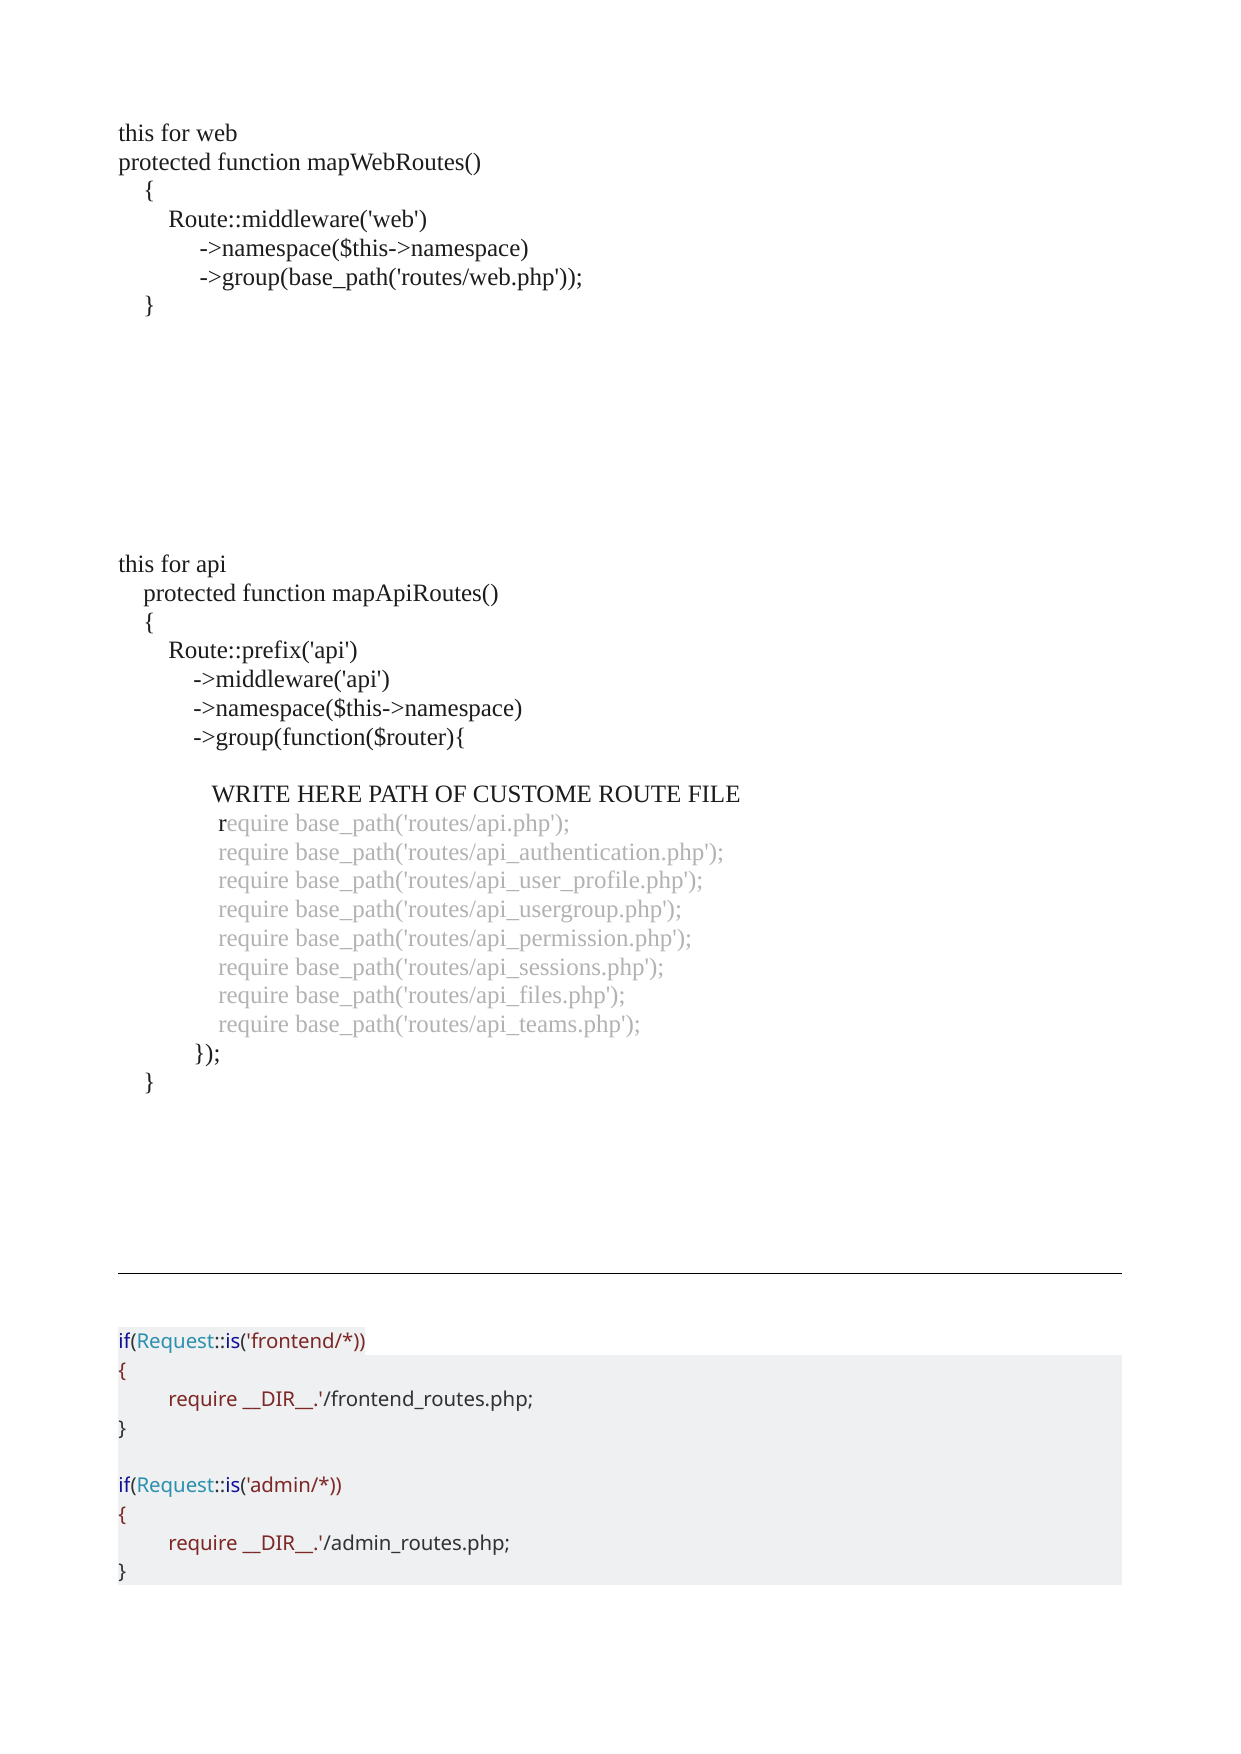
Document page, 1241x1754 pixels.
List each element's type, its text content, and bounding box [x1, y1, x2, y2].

text protected function mapWebRoutes() [118, 147, 1122, 176]
text require base_path('routes/api.php'); [118, 808, 1122, 837]
text require __DIR__.'/admin_routes.php; [118, 1527, 1122, 1556]
text require __DIR__.'/frontend_routes.php; [118, 1384, 1122, 1413]
text require base_path('routes/api_user_profile.php'); [118, 866, 1122, 894]
text } [118, 1556, 1122, 1585]
text Route::prefix('api') [118, 636, 1122, 664]
text }); [118, 1038, 1122, 1067]
text WRITE HERE PATH OF CUSTOME ROUTE FILE [118, 779, 1122, 808]
text this for web [118, 118, 1122, 147]
text } [118, 1413, 1122, 1441]
text require base_path('routes/api_files.php'); [118, 981, 1122, 1009]
text ->namespace($this->namespace) [118, 693, 1122, 722]
text ->middleware('api') [118, 664, 1122, 693]
text protected function mapApiRoutes() [118, 578, 1122, 607]
text if(Request::is('frontend/*)) [118, 1326, 1122, 1355]
text require base_path('routes/api_teams.php'); [118, 1009, 1122, 1038]
text require base_path('routes/api_authentication.php'); [118, 837, 1122, 866]
text } [118, 1067, 1122, 1096]
text this for api [118, 549, 1122, 578]
text if(Request::is('admin/*)) [118, 1470, 1122, 1499]
text Route::middleware('web') [118, 204, 1122, 233]
text { [118, 1355, 1122, 1384]
text ->group(function($router){ [118, 722, 1122, 751]
text require base_path('routes/api_permission.php'); [118, 923, 1122, 952]
text require base_path('routes/api_sessions.php'); [118, 952, 1122, 981]
text ->namespace($this->namespace) [118, 233, 1122, 262]
text { [118, 607, 1122, 636]
text require base_path('routes/api_usergroup.php'); [118, 894, 1122, 923]
text { [118, 1499, 1122, 1527]
text } [118, 291, 1122, 319]
text { [118, 176, 1122, 204]
text ->group(base_path('routes/web.php')); [118, 262, 1122, 291]
